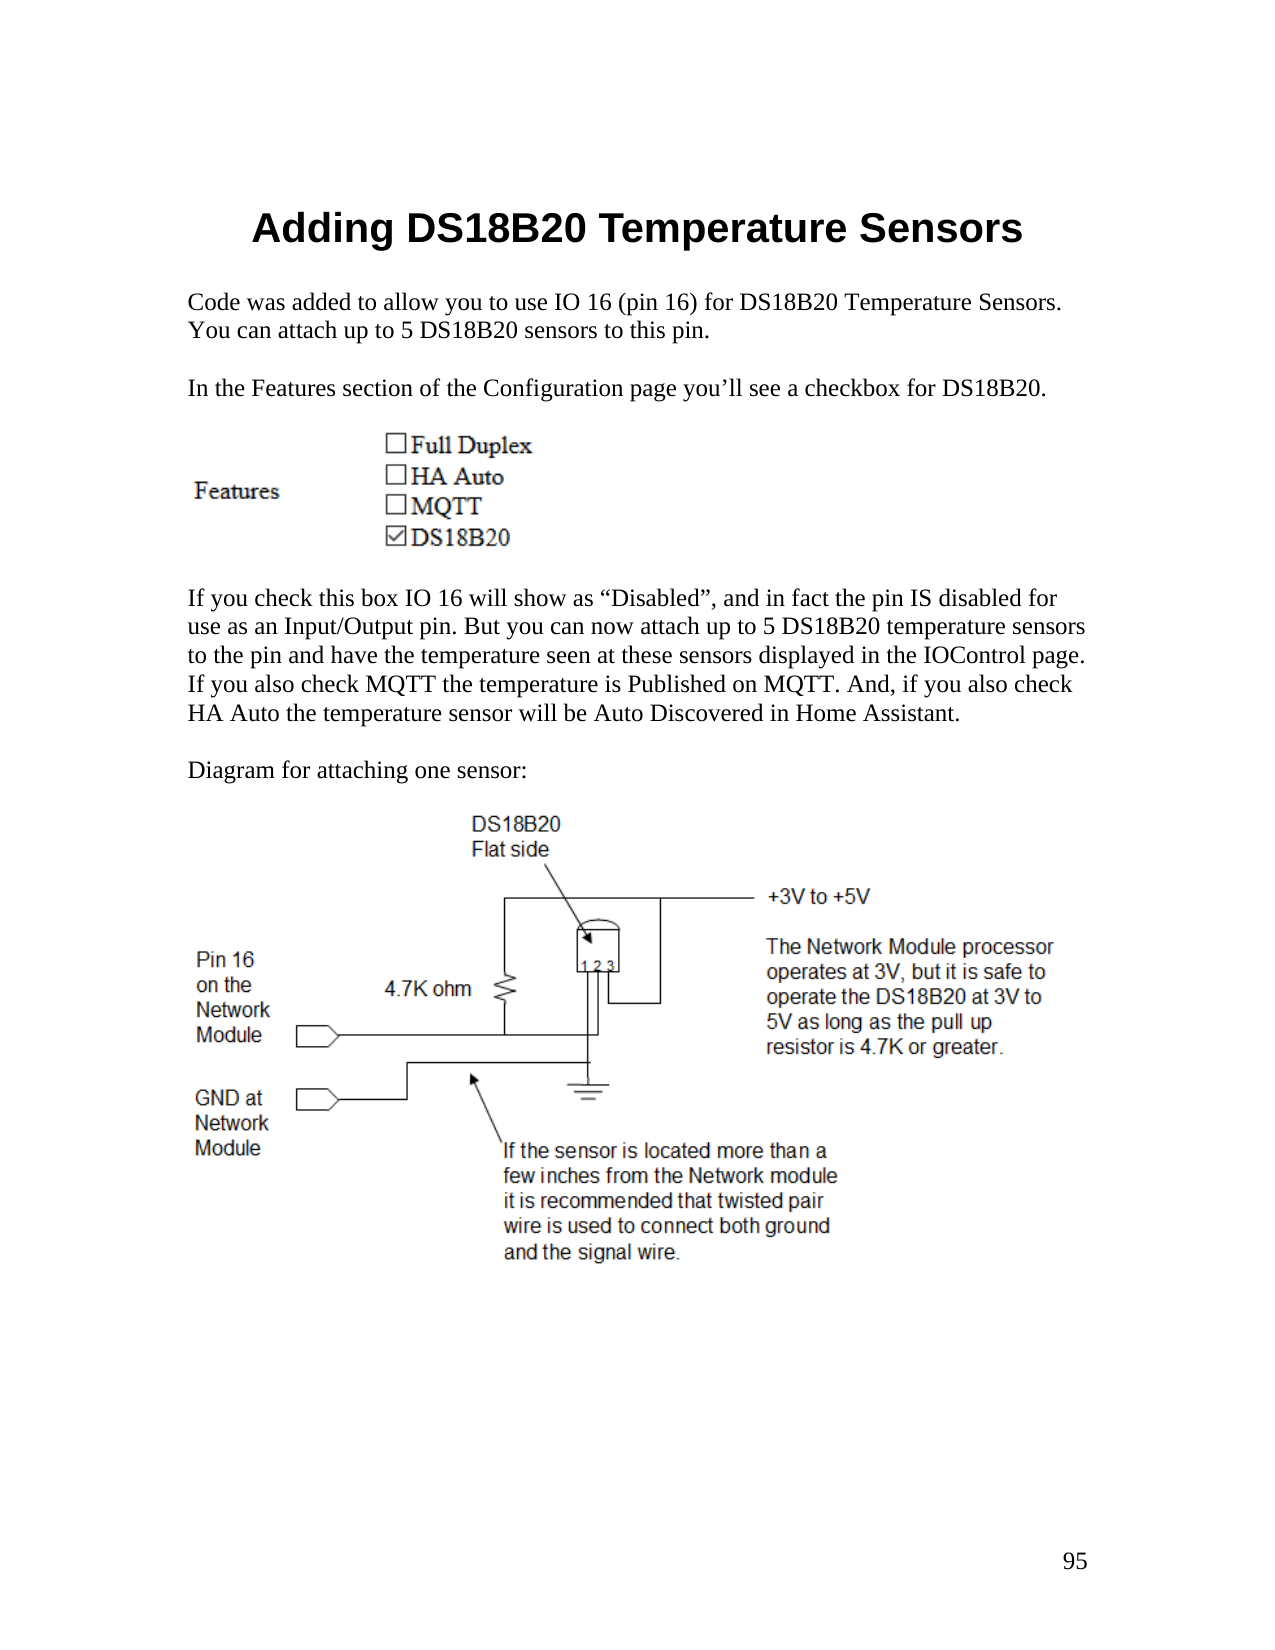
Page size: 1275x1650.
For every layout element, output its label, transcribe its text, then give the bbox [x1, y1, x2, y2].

text Diagram for attaching one sensor: [187, 755, 1087, 784]
subtitle Adding DS18B20 Temperature Sensors [187, 204, 1087, 252]
text Code was added to allow you to use IO 16 (pin 16) for DS18B20 Temperature Sensors. You can attach up to 5 DS18B20 sensors to this pin. [187, 287, 1087, 344]
picture [187, 430, 565, 554]
text In the Features section of the Configuration page you’ll see a checkbox for DS18B20. [187, 373, 1087, 402]
picture [187, 812, 1077, 1274]
text If you check this box IO 16 will show as “Disabled”, and in fact the pin IS disabled for use as an Input/Output pin. But you can now attach up to 5 DS18B20 temperature sensors to the pin and have the temperature seen at these sensors displayed in the IOControl page. If you also check MQTT the temperature is Published on MQTT. And, if you also check HA Auto the temperature sensor will be Auto Discovered in Home Assistant. [187, 583, 1087, 726]
